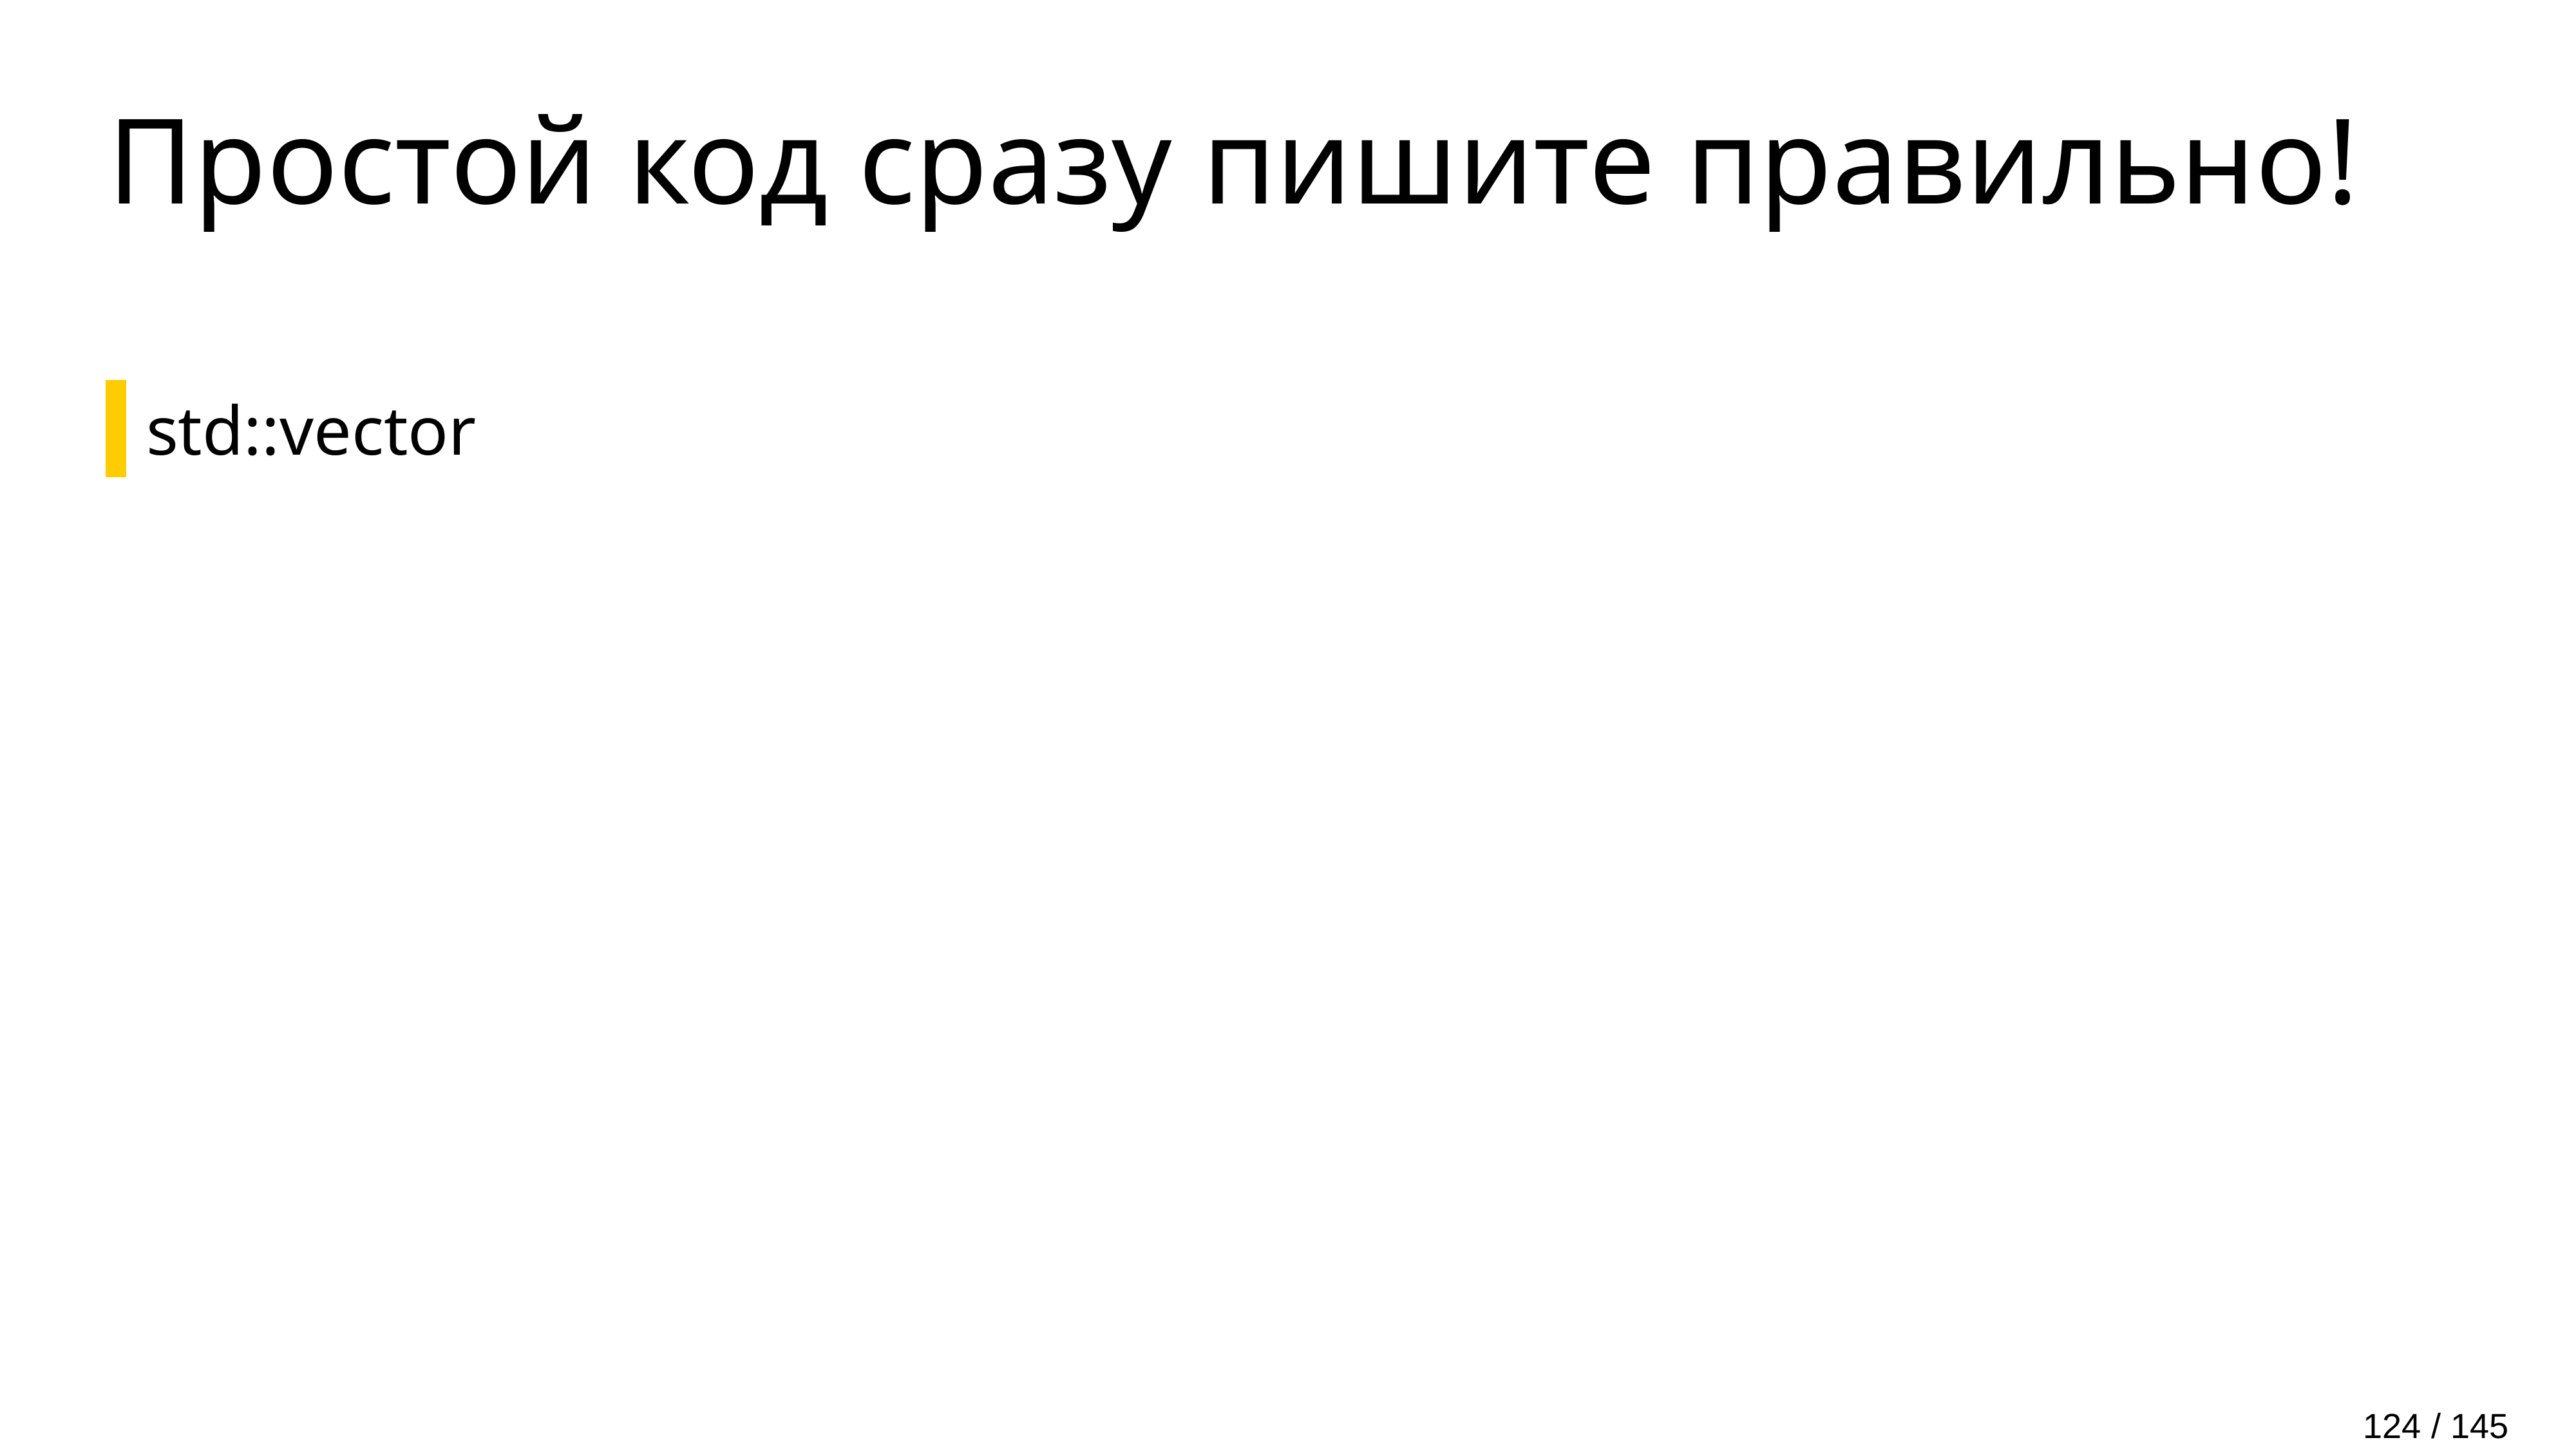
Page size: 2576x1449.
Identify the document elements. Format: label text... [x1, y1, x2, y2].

text_box std::vector [96, 364, 2512, 1419]
text_box <number> / 145 [2353, 1402, 2576, 1449]
title Простой код сразу пишите правильно! [108, 80, 2468, 242]
